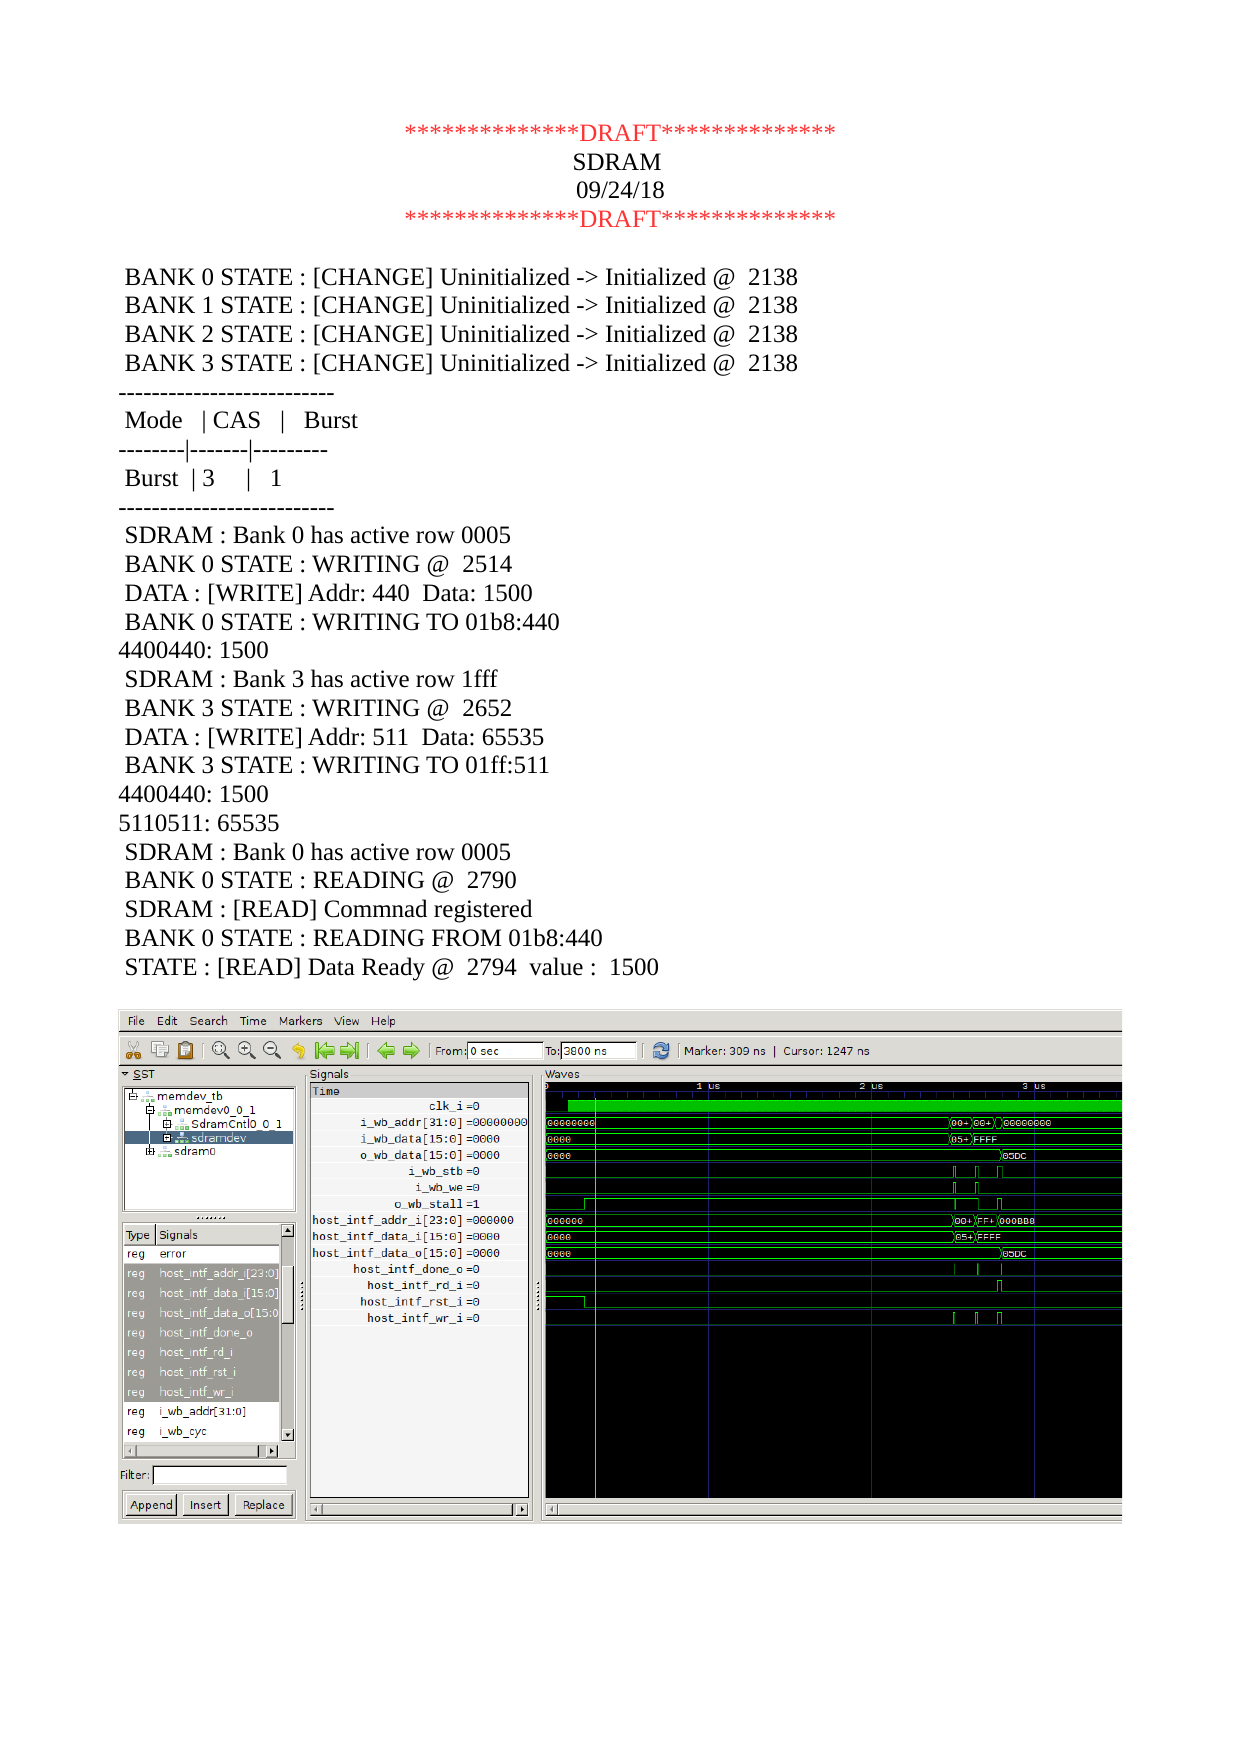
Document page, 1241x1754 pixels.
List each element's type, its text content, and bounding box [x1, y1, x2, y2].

text **************DRAFT************** [118, 204, 1122, 233]
text 4400440: 1500 [118, 636, 1122, 664]
text 5110511: 65535 [118, 808, 1122, 837]
text -------------------------- [118, 377, 1122, 406]
text BANK 0 STATE : READING FROM 01b8:440 [118, 923, 1122, 952]
text DATA : [WRITE] Addr: 440 Data: 1500 [118, 578, 1122, 607]
text DATA : [WRITE] Addr: 511 Data: 65535 [118, 722, 1122, 751]
text SDRAM : Bank 3 has active row 1fff [118, 664, 1122, 693]
text BANK 0 STATE : WRITING @ 2514 [118, 549, 1122, 578]
text BANK 1 STATE : [CHANGE] Uninitialized -> Initialized @ 2138 [118, 291, 1122, 319]
text SDRAM : Bank 0 has active row 0005 [118, 521, 1122, 549]
text --------|-------|--------- [118, 434, 1122, 463]
text BANK 0 STATE : [CHANGE] Uninitialized -> Initialized @ 2138 [118, 262, 1122, 291]
text STATE : [READ] Data Ready @ 2794 value : 1500 [118, 952, 1122, 981]
text **************DRAFT************** [118, 118, 1122, 147]
text BANK 3 STATE : WRITING TO 01ff:511 [118, 751, 1122, 779]
text 09/24/18 [118, 176, 1122, 204]
text -------------------------- [118, 492, 1122, 521]
text BANK 0 STATE : WRITING TO 01b8:440 [118, 607, 1122, 636]
text Burst | 3 | 1 [118, 463, 1122, 492]
text BANK 2 STATE : [CHANGE] Uninitialized -> Initialized @ 2138 [118, 319, 1122, 348]
text BANK 3 STATE : WRITING @ 2652 [118, 693, 1122, 722]
text SDRAM : [READ] Commnad registered [118, 894, 1122, 923]
text BANK 3 STATE : [CHANGE] Uninitialized -> Initialized @ 2138 [118, 348, 1122, 377]
text SDRAM : Bank 0 has active row 0005 [118, 837, 1122, 866]
text SDRAM [118, 147, 1122, 176]
text 4400440: 1500 [118, 779, 1122, 808]
text Mode | CAS | Burst [118, 406, 1122, 434]
text BANK 0 STATE : READING @ 2790 [118, 866, 1122, 894]
picture [118, 1009, 1123, 1524]
